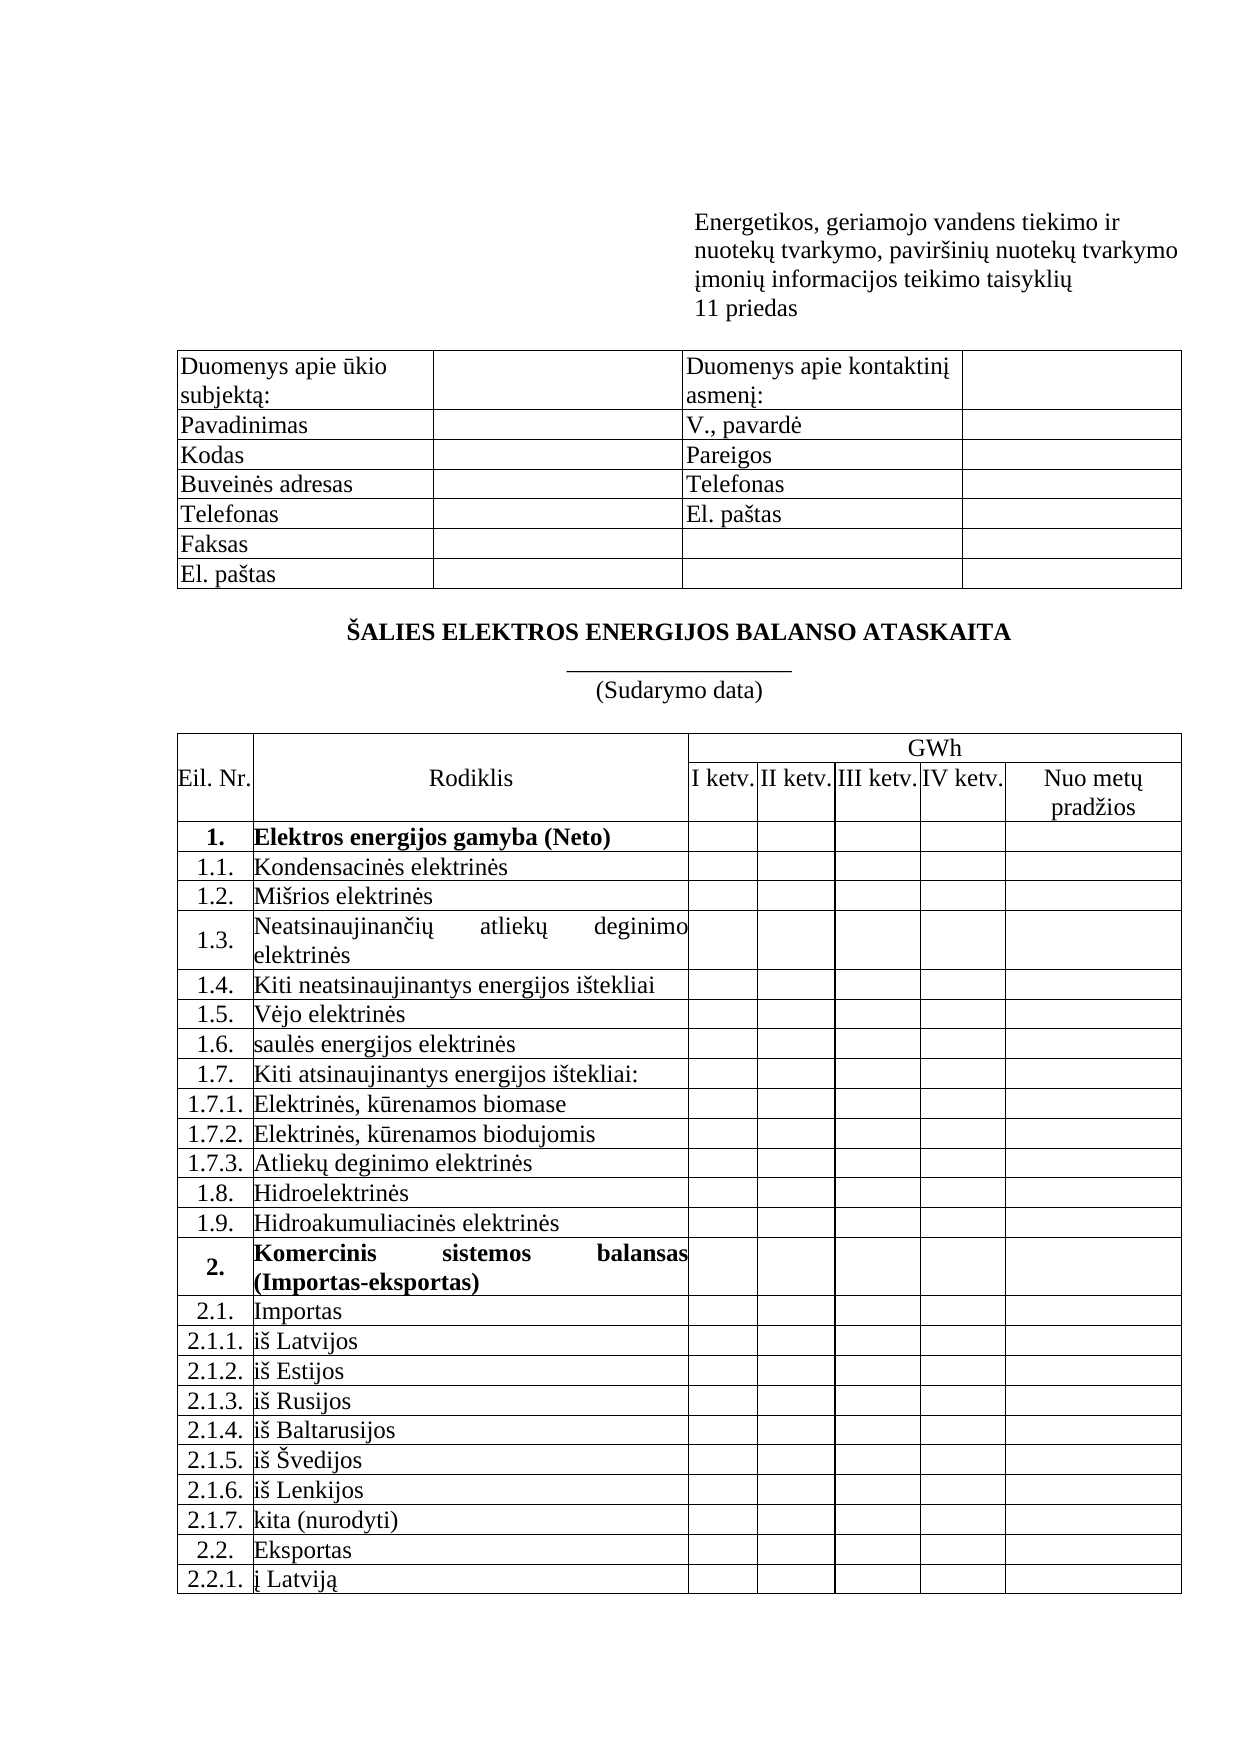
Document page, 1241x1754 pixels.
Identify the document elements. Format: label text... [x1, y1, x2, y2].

table_cell [1006, 1386, 1181, 1414]
table_cell [689, 1178, 757, 1207]
table_cell [836, 1029, 920, 1058]
text __________________ [177, 646, 1181, 675]
table_cell [1006, 852, 1181, 880]
table_cell 2.1.4. [178, 1416, 253, 1444]
table_cell [689, 1326, 757, 1355]
table_cell Kodas [178, 440, 433, 468]
table_cell Neatsinaujinančių atliekų deginimo elektrinės [254, 911, 688, 969]
table_cell [689, 1416, 757, 1444]
table_cell [836, 1505, 920, 1534]
table_cell Eksportas [254, 1535, 688, 1563]
table_cell [689, 1475, 757, 1504]
text įmonių informacijos teikimo taisyklių [694, 264, 1181, 293]
table_cell [836, 1445, 920, 1474]
table_cell 2.1.1. [178, 1326, 253, 1355]
table_cell [689, 1089, 757, 1118]
table_cell [758, 1238, 834, 1295]
table_cell [758, 1208, 834, 1237]
table_cell iš Lenkijos [254, 1475, 688, 1504]
table_cell [689, 1445, 757, 1474]
table_cell 1.6. [178, 1029, 253, 1058]
table_cell 2.1. [178, 1296, 253, 1325]
table_cell [836, 1149, 920, 1177]
table_cell Hidroelektrinės [254, 1178, 688, 1207]
table_cell į Latviją [254, 1565, 688, 1593]
table_cell [758, 911, 834, 969]
table_cell [836, 1356, 920, 1385]
table_cell [921, 1119, 1005, 1147]
table_cell [836, 1178, 920, 1207]
table_cell 1.5. [178, 1000, 253, 1028]
table_cell [836, 852, 920, 880]
table_cell [1006, 1029, 1181, 1058]
table_cell [689, 1356, 757, 1385]
table_cell Kondensacinės elektrinės [254, 852, 688, 880]
table_cell [758, 1296, 834, 1325]
table_cell Vėjo elektrinės [254, 1000, 688, 1028]
table_cell [921, 822, 1005, 851]
table_cell III ketv. [836, 763, 920, 821]
table_cell [836, 822, 920, 851]
table_cell [1006, 1565, 1181, 1593]
table_cell [921, 911, 1005, 969]
table_cell Nuo metų pradžios [1006, 763, 1181, 821]
table_cell [689, 1296, 757, 1325]
table_cell [758, 1505, 834, 1534]
table_cell [689, 852, 757, 880]
table_cell [921, 1059, 1005, 1088]
table_cell [921, 970, 1005, 998]
table_cell [689, 1059, 757, 1088]
table_cell [434, 410, 682, 439]
table_cell [921, 1178, 1005, 1207]
table_cell Elektrinės, kūrenamos biodujomis [254, 1119, 688, 1147]
table_cell [963, 440, 1181, 468]
table_cell [921, 1416, 1005, 1444]
table_cell [1006, 1149, 1181, 1177]
table_cell [1006, 1208, 1181, 1237]
table_cell 1.8. [178, 1178, 253, 1207]
table_cell Telefonas [178, 499, 433, 528]
table_cell Buveinės adresas [178, 470, 433, 498]
text Energetikos, geriamojo vandens tiekimo ir [694, 207, 1181, 235]
table_cell [1006, 1535, 1181, 1563]
table_cell Faksas [178, 529, 433, 558]
table_cell 2.1.5. [178, 1445, 253, 1474]
table_cell El. paštas [178, 559, 433, 588]
table_cell [921, 1475, 1005, 1504]
table_cell [689, 1119, 757, 1147]
text nuotekų tvarkymo, paviršinių nuotekų tvarkymo [694, 235, 1181, 264]
table_cell [1006, 1416, 1181, 1444]
table_cell [758, 1119, 834, 1147]
table_cell [758, 970, 834, 998]
table_cell [689, 1535, 757, 1563]
text 11 priedas [694, 293, 1181, 322]
table_cell [758, 1416, 834, 1444]
table_cell [1006, 911, 1181, 969]
table_cell [1006, 1178, 1181, 1207]
table_cell [689, 881, 757, 910]
table_cell 1.1. [178, 852, 253, 880]
table_header Duomenys apie kontaktinį asmenį: [683, 351, 962, 409]
table_cell 1.7.3. [178, 1149, 253, 1177]
table_cell [758, 822, 834, 851]
table_cell 1. [178, 822, 253, 851]
table_cell Komercinis sistemos balansas (Importas-eksportas) [254, 1238, 688, 1295]
table_cell [434, 559, 682, 588]
table_cell I ketv. [689, 763, 757, 821]
table_cell [758, 1475, 834, 1504]
table_cell [758, 1386, 834, 1414]
table_cell [683, 529, 962, 558]
table_cell Telefonas [683, 470, 962, 498]
table_cell [1006, 1000, 1181, 1028]
table_cell 1.3. [178, 911, 253, 969]
table_cell [921, 1149, 1005, 1177]
table_cell saulės energijos elektrinės [254, 1029, 688, 1058]
table_cell iš Estijos [254, 1356, 688, 1385]
table_cell [963, 499, 1181, 528]
table_cell Atliekų deginimo elektrinės [254, 1149, 688, 1177]
table_cell [836, 970, 920, 998]
table_cell II ketv. [758, 763, 834, 821]
table_cell 1.4. [178, 970, 253, 998]
table_cell [836, 1000, 920, 1028]
table_cell Pavadinimas [178, 410, 433, 439]
table_header GWh [689, 734, 1181, 762]
table_cell [1006, 822, 1181, 851]
table_cell [836, 1326, 920, 1355]
table_cell [836, 911, 920, 969]
table_cell [921, 852, 1005, 880]
table_cell Importas [254, 1296, 688, 1325]
table_cell [689, 911, 757, 969]
table_cell [963, 470, 1181, 498]
table_cell [434, 440, 682, 468]
table_cell Kiti neatsinaujinantys energijos ištekliai [254, 970, 688, 998]
table_cell [758, 1149, 834, 1177]
table_cell V., pavardė [683, 410, 962, 439]
table_cell Elektros energijos gamyba (Neto) [254, 822, 688, 851]
table_cell [921, 1505, 1005, 1534]
table_header [434, 351, 682, 409]
table_cell [1006, 1445, 1181, 1474]
table_cell 1.9. [178, 1208, 253, 1237]
table_cell [1006, 1059, 1181, 1088]
table_cell [921, 1296, 1005, 1325]
table_cell [434, 499, 682, 528]
table_cell kita (nurodyti) [254, 1505, 688, 1534]
table_cell [1006, 1505, 1181, 1534]
table_cell [921, 1029, 1005, 1058]
table_cell 1.7. [178, 1059, 253, 1088]
table_cell [758, 1356, 834, 1385]
table_cell [836, 1475, 920, 1504]
table_cell [758, 1059, 834, 1088]
table_cell [921, 1208, 1005, 1237]
table_cell 2.2.1. [178, 1565, 253, 1593]
table_cell 1.7.1. [178, 1089, 253, 1118]
table_cell iš Latvijos [254, 1326, 688, 1355]
table_cell [434, 470, 682, 498]
table_cell iš Švedijos [254, 1445, 688, 1474]
table_header Duomenys apie ūkio subjektą: [178, 351, 433, 409]
table_cell [758, 881, 834, 910]
table_cell Kiti atsinaujinantys energijos ištekliai: [254, 1059, 688, 1088]
table_cell [1006, 1119, 1181, 1147]
table_cell [689, 1238, 757, 1295]
table_cell [758, 1565, 834, 1593]
table_cell [683, 559, 962, 588]
table_cell [836, 881, 920, 910]
table_header Eil. Nr. [178, 734, 253, 821]
table_cell [1006, 1238, 1181, 1295]
table_cell [758, 1445, 834, 1474]
table_cell [434, 529, 682, 558]
table_cell [689, 1386, 757, 1414]
table_cell [689, 970, 757, 998]
table_cell [836, 1416, 920, 1444]
table_cell [758, 1089, 834, 1118]
table_cell [836, 1535, 920, 1563]
text ŠALIES ELEKTROS ENERGIJOS BALANSO ATASKAITA [177, 617, 1181, 646]
table_cell [921, 1000, 1005, 1028]
table_cell [963, 410, 1181, 439]
table_cell 2.2. [178, 1535, 253, 1563]
table_cell [1006, 1296, 1181, 1325]
table_cell [689, 1000, 757, 1028]
table_cell [758, 1029, 834, 1058]
table_cell [921, 1089, 1005, 1118]
table_cell Hidroakumuliacinės elektrinės [254, 1208, 688, 1237]
table_cell [963, 559, 1181, 588]
table_cell [689, 1505, 757, 1534]
table_cell [836, 1238, 920, 1295]
table_header Rodiklis [254, 734, 688, 821]
table_cell [836, 1296, 920, 1325]
table_cell 2.1.2. [178, 1356, 253, 1385]
table_cell [836, 1565, 920, 1593]
table_cell [689, 1149, 757, 1177]
table_cell [921, 1565, 1005, 1593]
table_header [963, 351, 1181, 409]
table_cell [758, 852, 834, 880]
table_cell 2.1.6. [178, 1475, 253, 1504]
table_cell [758, 1178, 834, 1207]
table_cell [921, 1326, 1005, 1355]
table_cell [758, 1326, 834, 1355]
text (Sudarymo data) [177, 675, 1181, 704]
table_cell [689, 822, 757, 851]
table_cell [1006, 1475, 1181, 1504]
table_cell iš Baltarusijos [254, 1416, 688, 1444]
table_cell 1.2. [178, 881, 253, 910]
table_cell [921, 1386, 1005, 1414]
table_cell [1006, 1356, 1181, 1385]
table_cell Mišrios elektrinės [254, 881, 688, 910]
table_cell [921, 1238, 1005, 1295]
table_cell [1006, 1326, 1181, 1355]
table_cell [758, 1535, 834, 1563]
table_cell 1.7.2. [178, 1119, 253, 1147]
table_cell [963, 529, 1181, 558]
table_cell [836, 1059, 920, 1088]
table_cell [836, 1089, 920, 1118]
table_cell [689, 1208, 757, 1237]
table_cell [1006, 1089, 1181, 1118]
table_cell [689, 1029, 757, 1058]
table_cell El. paštas [683, 499, 962, 528]
table_cell [836, 1208, 920, 1237]
table_cell [836, 1119, 920, 1147]
table_cell Elektrinės, kūrenamos biomase [254, 1089, 688, 1118]
table_cell [921, 1445, 1005, 1474]
table_cell 2. [178, 1238, 253, 1295]
table_cell iš Rusijos [254, 1386, 688, 1414]
table_cell [1006, 970, 1181, 998]
table_cell [689, 1565, 757, 1593]
table_cell [758, 1000, 834, 1028]
table_cell Pareigos [683, 440, 962, 468]
table_cell 2.1.3. [178, 1386, 253, 1414]
table_cell [836, 1386, 920, 1414]
table_cell IV ketv. [921, 763, 1005, 821]
table_cell [921, 1356, 1005, 1385]
table_cell [921, 881, 1005, 910]
table_cell 2.1.7. [178, 1505, 253, 1534]
table_cell [1006, 881, 1181, 910]
table_cell [921, 1535, 1005, 1563]
